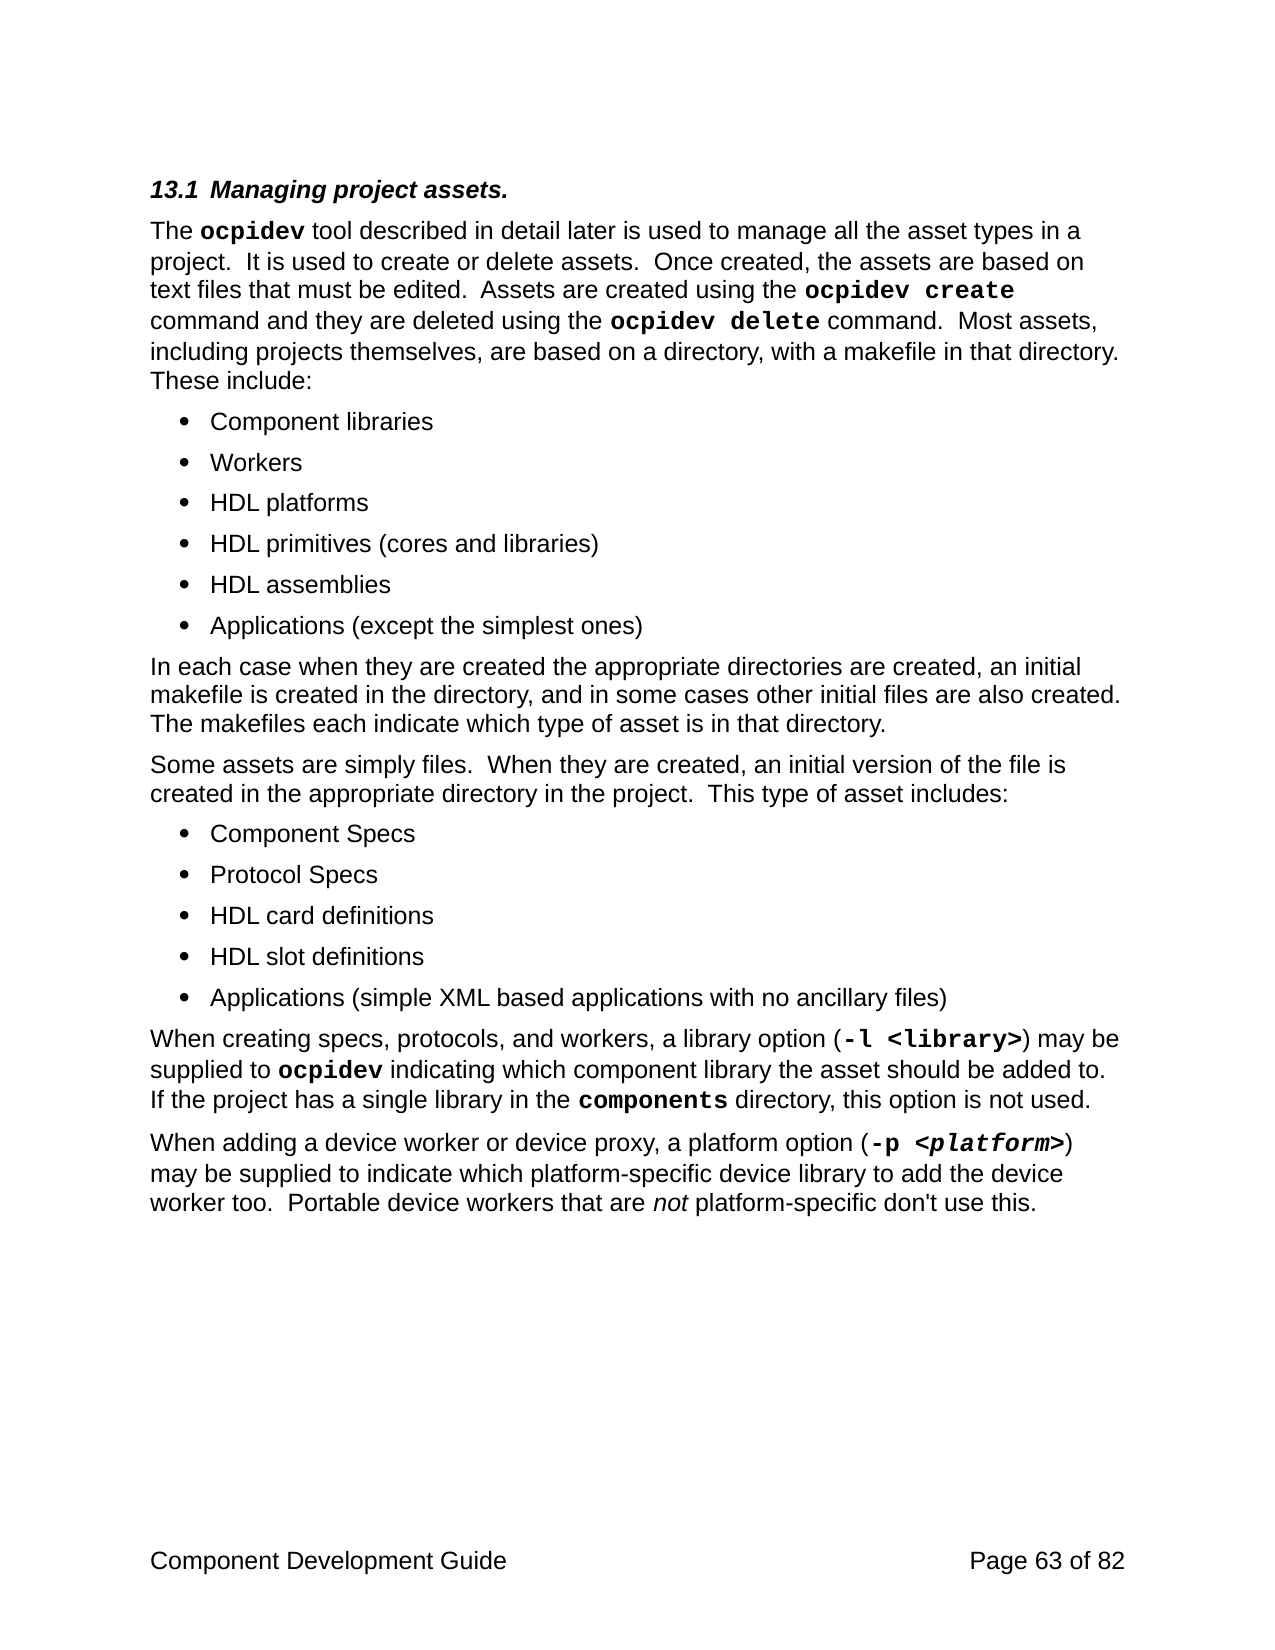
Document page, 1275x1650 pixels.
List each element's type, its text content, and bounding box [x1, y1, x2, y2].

text In each case when they are created the appropriate directories are created, an initial makefile is created in the directory, and in some cases other initial files are also created. The makefiles each indicate which type of asset is in that directory. [150, 652, 1125, 738]
list HDL platforms [180, 488, 1125, 517]
text The ocpidev tool described in detail later is used to manage all the asset types in a project. It is used to create or delete assets. Once created, the assets are based on text files that must be edited. Assets are created using the ocpidev create command and they are deleted using the ocpidev delete command. Most assets, including projects themselves, are based on a directory, with a makefile in that directory. These include: [150, 216, 1125, 395]
list Applications (simple XML based applications with no ancillary files) [180, 983, 1125, 1012]
list Applications (except the simplest ones) [180, 611, 1125, 640]
list HDL assemblies [180, 570, 1125, 599]
list HDL primitives (cores and libraries) [180, 529, 1125, 558]
list Workers [180, 448, 1125, 476]
list Component libraries [180, 407, 1125, 436]
list Component Specs [180, 819, 1125, 848]
list HDL slot definitions [180, 942, 1125, 971]
text When adding a device worker or device proxy, a platform option (-p <platform>) may be supplied to indicate which platform-specific device library to add the device worker too. Portable device workers that are not platform-specific don't use this. [150, 1128, 1125, 1217]
list HDL card definitions [180, 901, 1125, 930]
text When creating specs, protocols, and workers, a library option (-l <library>) may be supplied to ocpidev indicating which component library the asset should be added to. If the project has a single library in the components directory, this option is not used. [150, 1024, 1125, 1116]
subtitle Managing project assets. [150, 175, 1125, 204]
list Protocol Specs [180, 860, 1125, 889]
text Some assets are simply files. When they are created, an initial version of the file is created in the appropriate directory in the project. This type of asset includes: [150, 750, 1125, 807]
